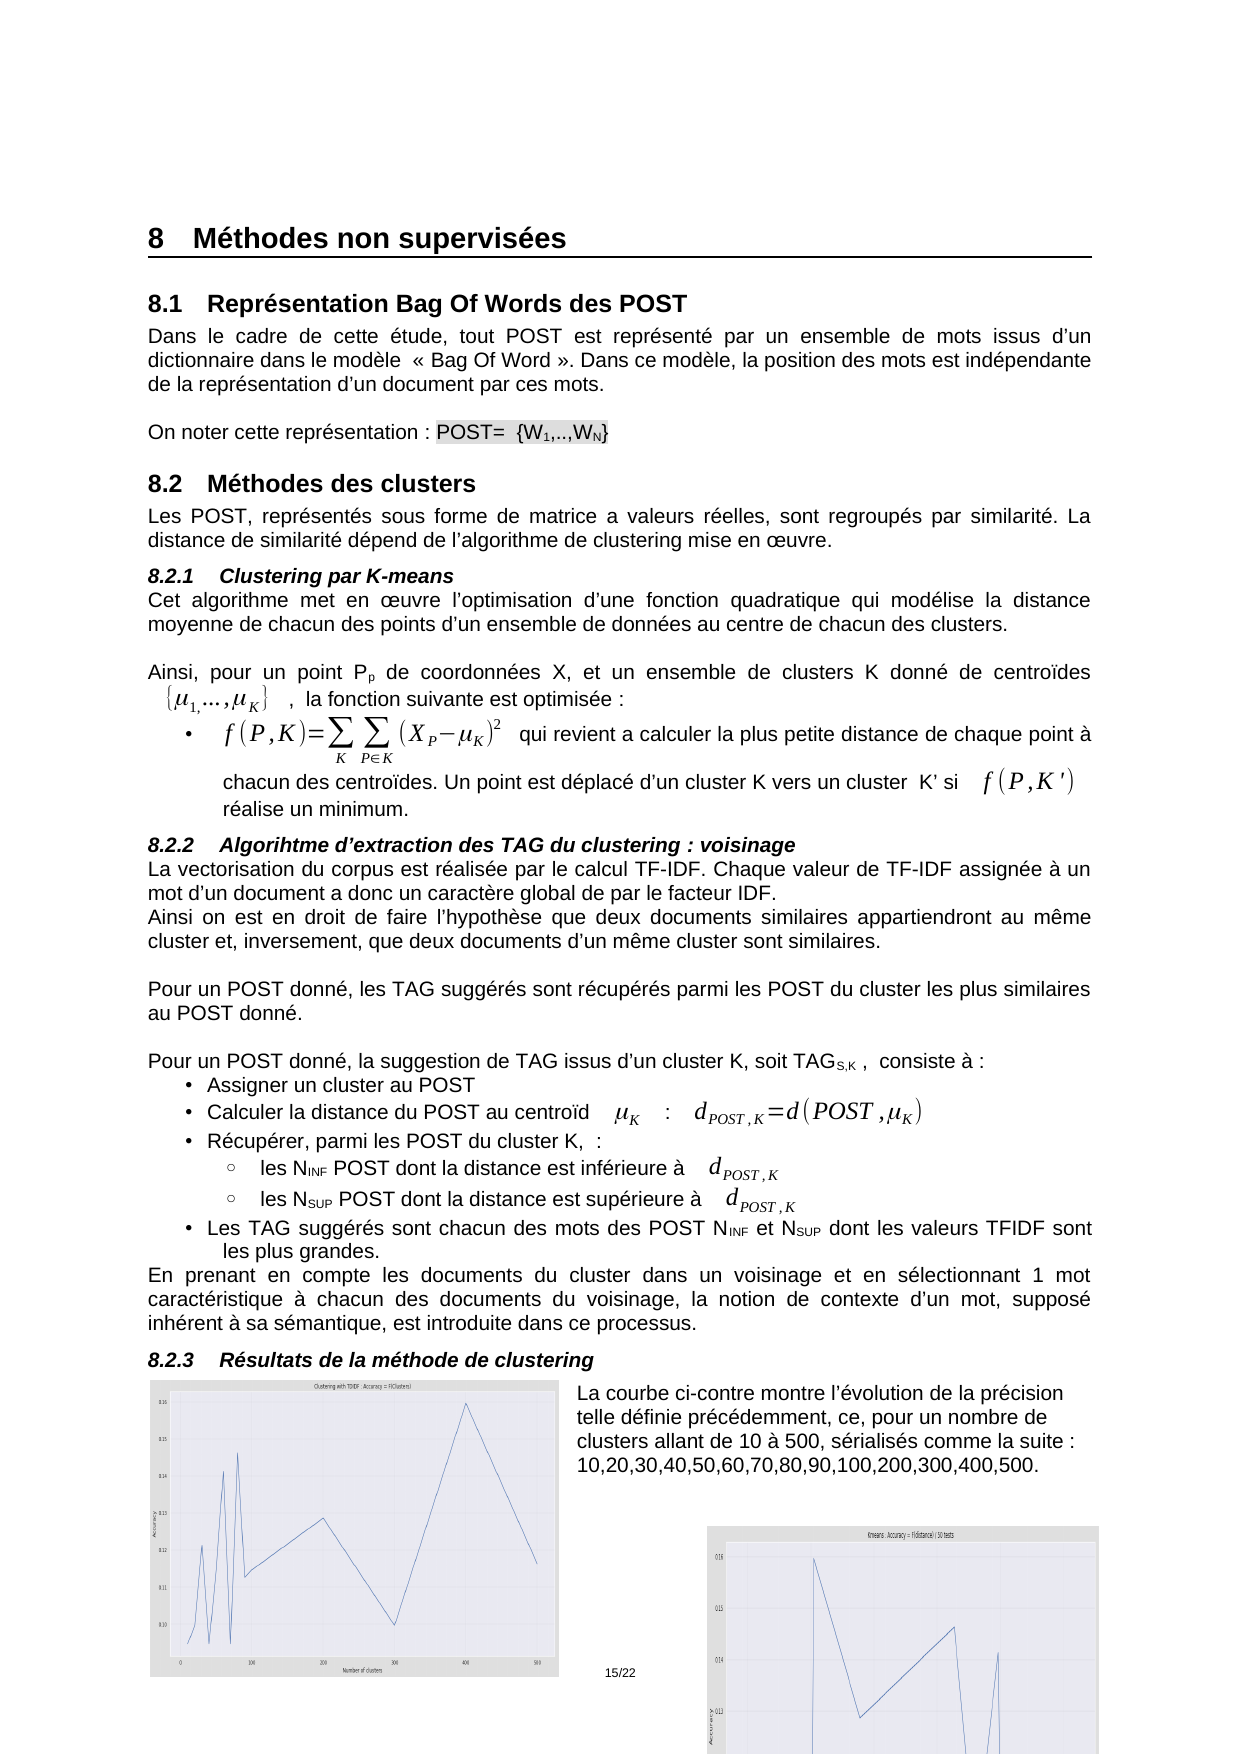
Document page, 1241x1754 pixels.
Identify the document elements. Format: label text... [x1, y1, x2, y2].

text Ainsi on est en droit de faire l’hypothèse que deux documents similaires appartiendront au même cluster et, inversement, que deux documents d’un même cluster sont similaires. [148, 905, 1092, 953]
list Calculer la distance du POST au centroïd : [185, 1097, 1092, 1128]
text Les POST, représentés sous forme de matrice a valeurs réelles, sont regroupés par similarité. La distance de similarité dépend de l’algorithme de clustering mise en œuvre. [148, 504, 1092, 552]
subtitle Résultats de la méthode de clustering [148, 1348, 1092, 1372]
list Assigner un cluster au POST [185, 1072, 1092, 1097]
text La vectorisation du corpus est réalisée par le calcul TF-IDF. Chaque valeur de TF-IDF assignée à un mot d’un document a donc un caractère global de par le facteur IDF. [148, 857, 1092, 905]
text En prenant en compte les documents du cluster dans un voisinage et en sélectionnant 1 mot caractéristique à chacun des documents du voisinage, la notion de contexte d’un mot, supposé inhérent à sa sémantique, est introduite dans ce processus. [148, 1263, 1092, 1335]
list Les TAG suggérés sont chacun des mots des POST NINF et NSUP dont les valeurs TFIDF sont les plus grandes. [185, 1215, 1092, 1263]
list qui revient a calculer la plus petite distance de chaque point à chacun des centroïdes. Un point est déplacé d’un cluster K vers un cluster K’ si réalise un minimum. [185, 715, 1092, 820]
text On noter cette représentation : POST= {W1,..,WN} [148, 420, 1092, 444]
text Cet algorithme met en œuvre l’optimisation d’une fonction quadratique qui modélise la distance moyenne de chacun des points d’un ensemble de données au centre de chacun des clusters. [148, 588, 1092, 636]
list Récupérer, parmi les POST du cluster K, : [185, 1128, 1092, 1153]
subtitle Représentation Bag Of Words des POST [148, 289, 1092, 318]
subtitle Algorihtme d’extraction des TAG du clustering : voisinage [148, 833, 1092, 857]
text Dans le cadre de cette étude, tout POST est représenté par un ensemble de mots issus d’un dictionnaire dans le modèle « Bag Of Word ». Dans ce modèle, la position des mots est indépendante de la représentation d’un document par ces mots. [148, 324, 1092, 396]
subtitle Méthodes non supervisées [148, 221, 1092, 256]
text Pour un POST donné, la suggestion de TAG issus d’un cluster K, soit TAGS,K , consiste à : [148, 1048, 1092, 1072]
subtitle Méthodes des clusters [148, 469, 1092, 498]
text Pour un POST donné, les TAG suggérés sont récupérés parmi les POST du cluster les plus similaires au POST donné. [148, 977, 1092, 1024]
picture [150, 1380, 559, 1677]
picture [707, 1526, 1099, 1754]
text Ainsi, pour un point Pp de coordonnées X, et un ensemble de clusters K donné de centroïdes , la fonction suivante est optimisée : [148, 660, 1092, 715]
list les NINF POST dont la distance est inférieure à [223, 1153, 1092, 1184]
subtitle Clustering par K-means [148, 564, 1092, 588]
list les NSUP POST dont la distance est supérieure à [223, 1184, 1092, 1215]
